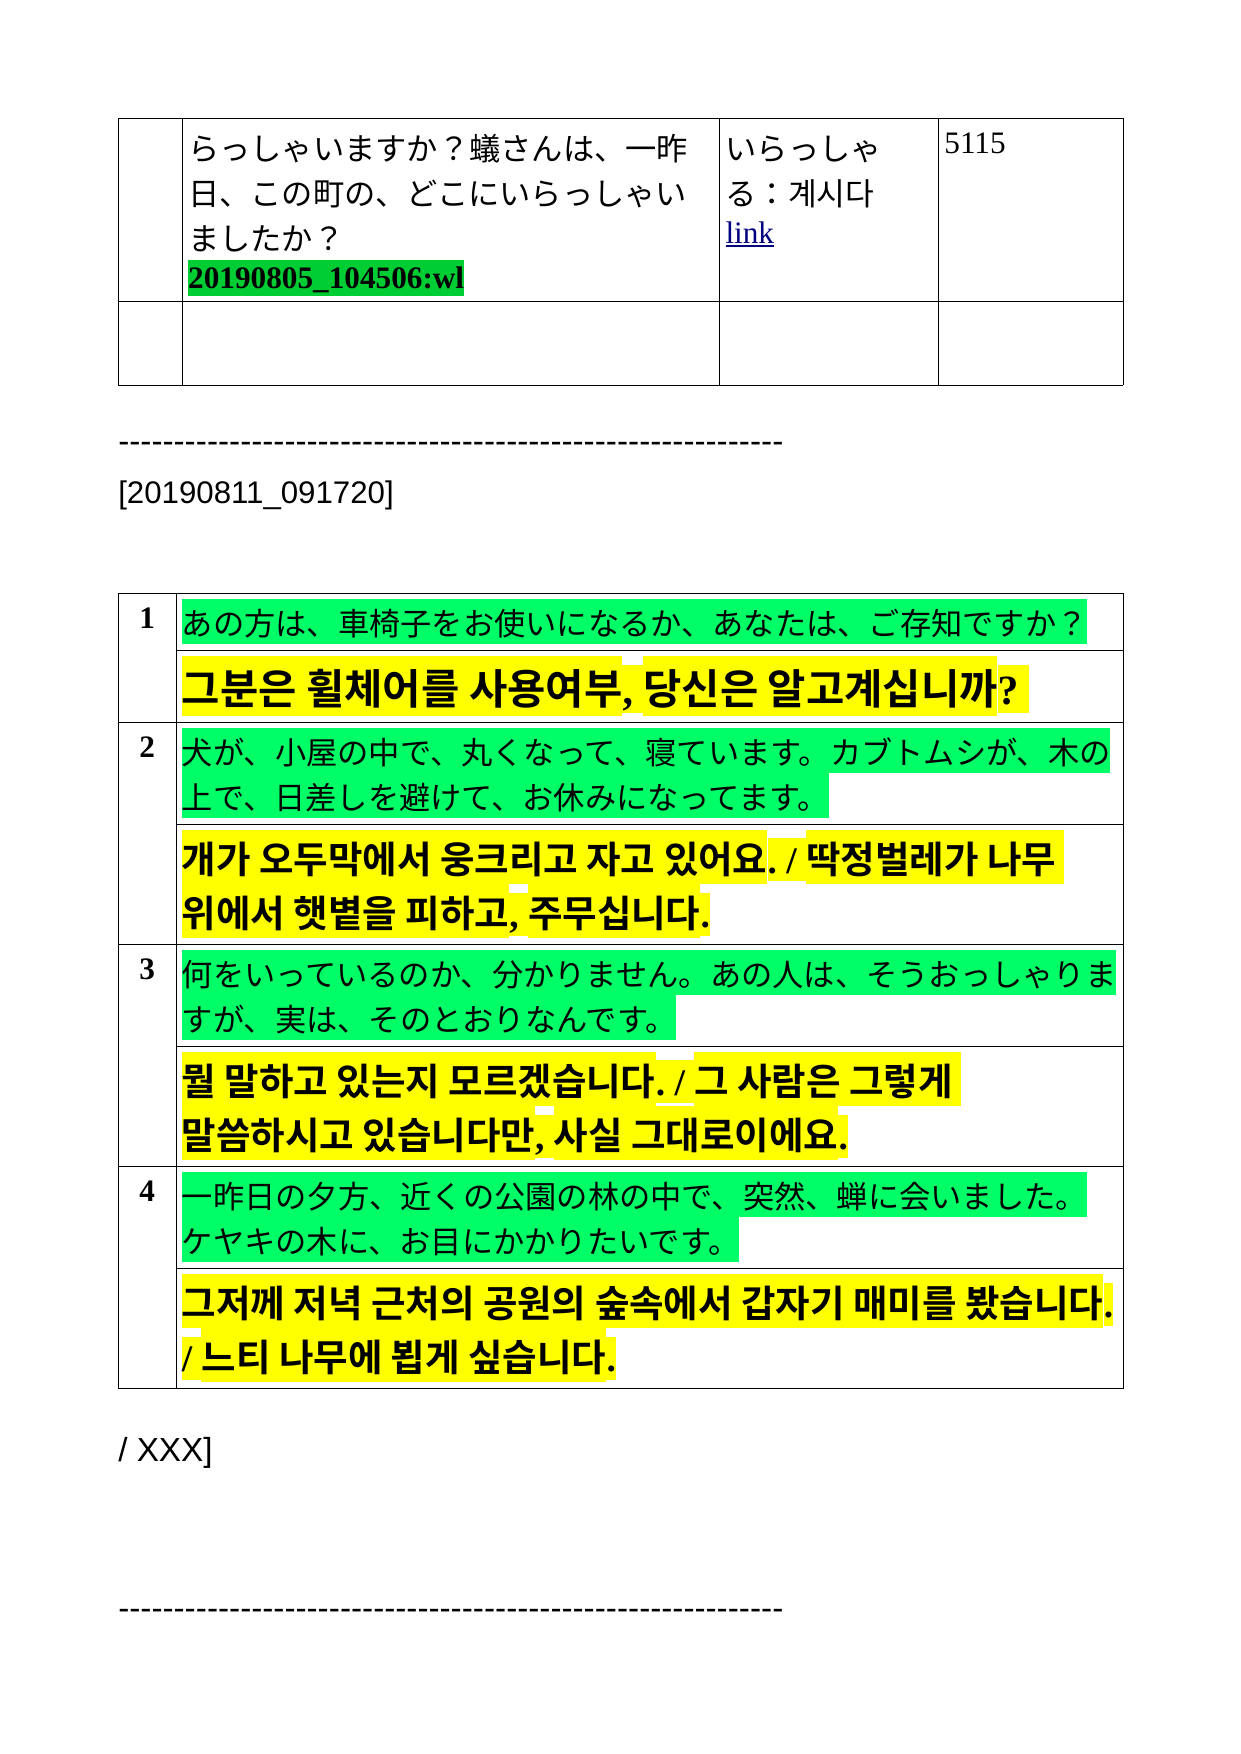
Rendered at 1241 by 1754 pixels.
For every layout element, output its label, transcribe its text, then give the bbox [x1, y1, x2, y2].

text [20190811_091720] [118, 474, 1122, 510]
table_cell いらっしゃる：계시다 link [720, 119, 938, 301]
table_cell 뭘 말하고 있는지 모르겠습니다. / 그 사람은 그렇게 말씀하시고 있습니다만, 사실 그대로이에요. [177, 1047, 1123, 1166]
table_cell 5115 [939, 119, 1123, 301]
table_cell らっしゃいますか？蟻さんは、一昨日、この町の、どこにいらっしゃいましたか？ 20190805_104506:wl [183, 119, 719, 301]
table_cell 4 [119, 1167, 176, 1388]
table_cell 그분은 휠체어를 사용여부, 당신은 알고계십니까? [177, 651, 1123, 722]
text / XXX] [118, 1429, 1122, 1468]
table_cell [939, 302, 1123, 385]
table_cell [183, 302, 719, 385]
text ------------------------------------------------------------ [118, 1588, 1122, 1626]
table_cell 3 [119, 945, 176, 1166]
table_cell 犬が、小屋の中で、丸くなって、寝ています。カブトムシが、木の上で、日差しを避けて、お休みになってます。 [177, 723, 1123, 824]
table_cell 2 [119, 723, 176, 944]
table_cell 그저께 저녁 근처의 공원의 숲속에서 갑자기 매미를 봤습니다. / 느티 나무에 뵙게 싶습니다. [177, 1269, 1123, 1388]
table_cell [119, 119, 182, 301]
table_cell 一昨日の夕方、近くの公園の林の中で、突然、蝉に会いました。ケヤキの木に、お目にかかりたいです。 [177, 1167, 1123, 1268]
table_cell 개가 오두막에서 웅크리고 자고 있어요. / 딱정벌레가 나무 위에서 햇볕을 피하고, 주무십니다. [177, 825, 1123, 944]
table_header 1 [119, 594, 176, 722]
text ------------------------------------------------------------ [118, 421, 1122, 459]
table_cell [720, 302, 938, 385]
table_header あの方は、車椅子をお使いになるか、あなたは、ご存知ですか？ [177, 594, 1123, 650]
table_cell [119, 302, 182, 385]
table_cell 何をいっているのか、分かりません。あの人は、そうおっしゃりますが、実は、そのとおりなんです。 [177, 945, 1123, 1046]
